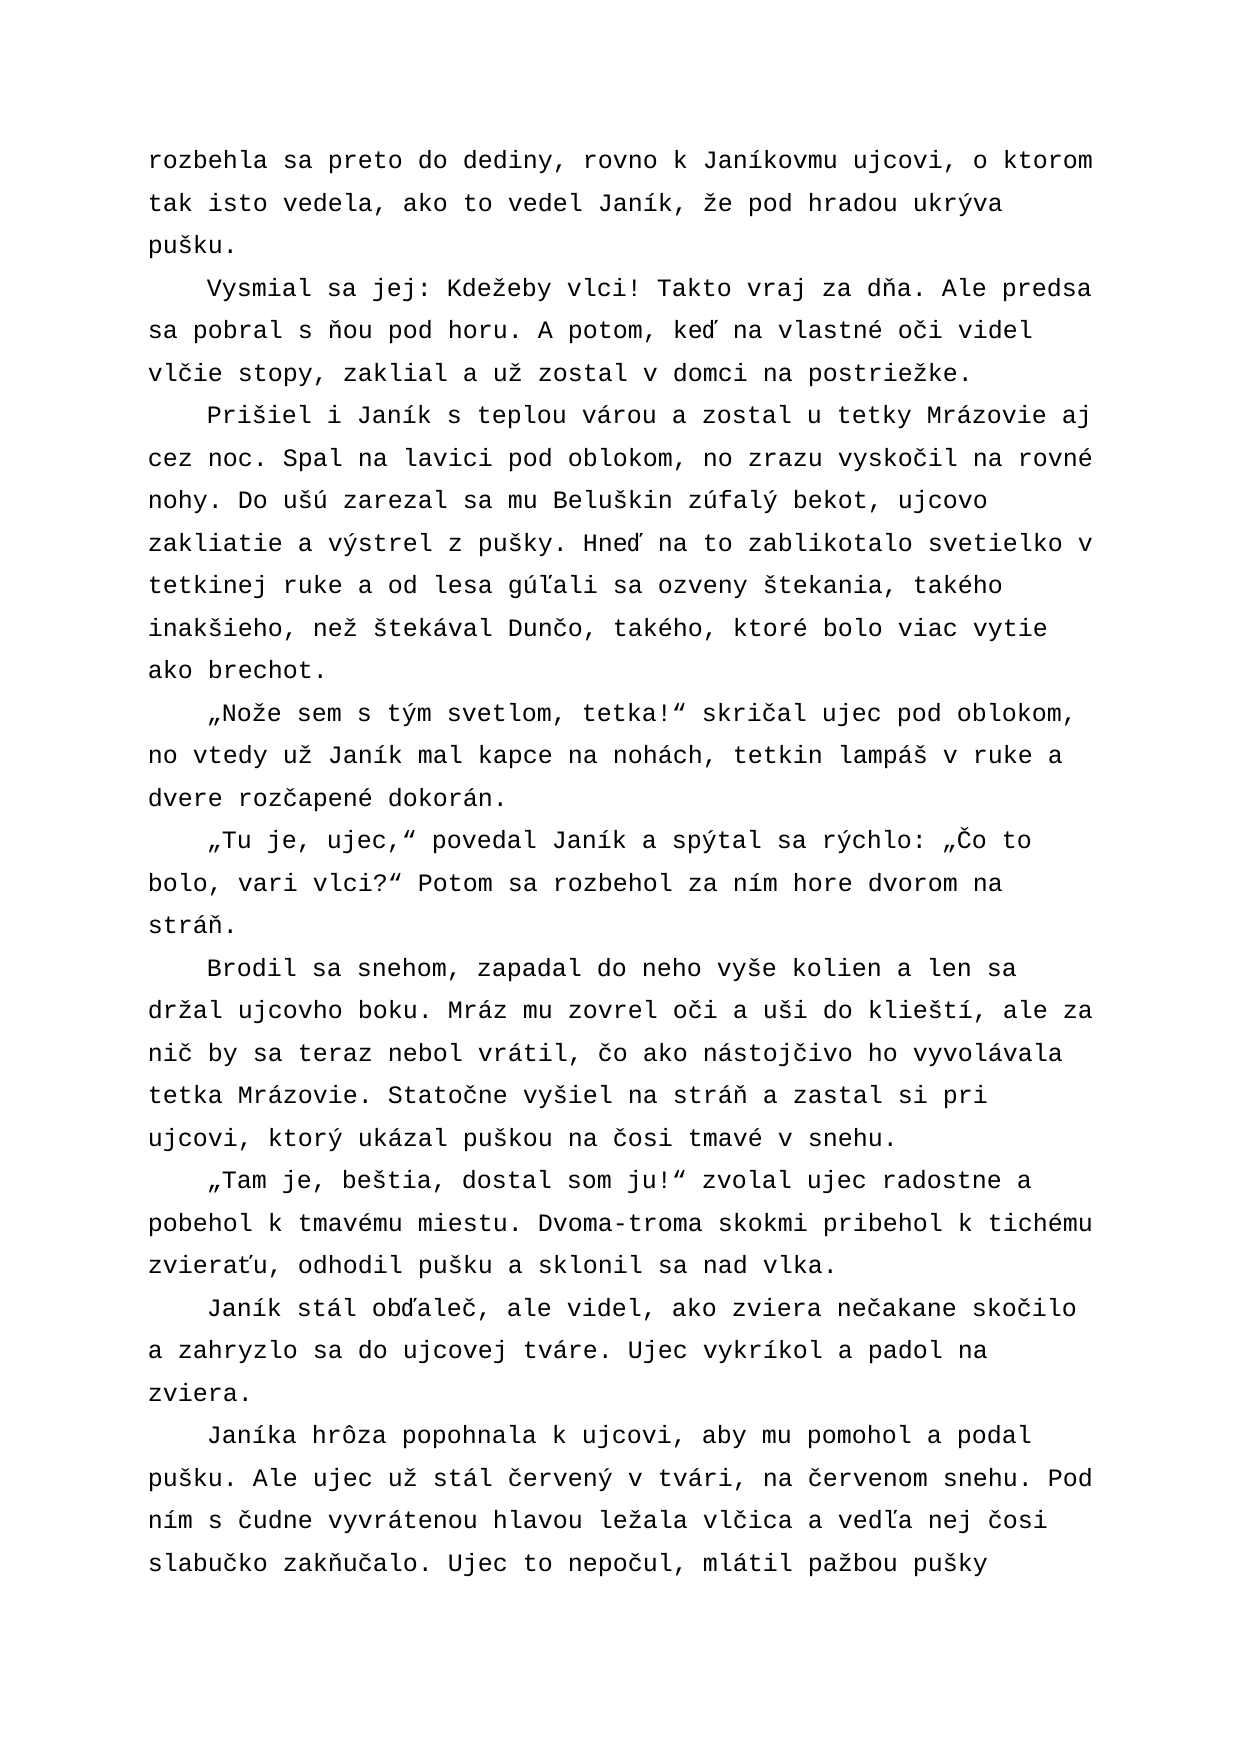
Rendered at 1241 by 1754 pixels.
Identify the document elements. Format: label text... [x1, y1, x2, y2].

text Janík stál obďaleč, ale videl, ako zviera nečakane skočilo a zahryzlo sa do ujcovej tváre. Ujec vykríkol a padol na zviera. [148, 1295, 1093, 1408]
text „Tam je, beštia, dostal som ju!“ zvolal ujec radostne a pobehol k tmavému miestu. Dvoma-troma skokmi pribehol k tichému zvieraťu, odhodil pušku a sklonil sa nad vlka. [148, 1168, 1093, 1281]
text Janíka hrôza popohnala k ujcovi, aby mu pomohol a podal pušku. Ale ujec už stál červený v tvári, na červenom snehu. Pod ním s čudne vyvrátenou hlavou ležala vlčica a vedľa nej čosi slabučko zakňučalo. Ujec to nepočul, mlátil pažbou pušky [148, 1423, 1093, 1578]
text Brodil sa snehom, zapadal do neho vyše kolien a len sa držal ujcovho boku. Mráz mu zovrel oči a uši do klieští, ale za nič by sa teraz nebol vrátil, čo ako nástojčivo ho vyvolávala tetka Mrázovie. Statočne vyšiel na stráň a zastal si pri ujcovi, ktorý ukázal puškou na čosi tmavé v snehu. [148, 955, 1093, 1153]
text rozbehla sa preto do dediny, rovno k Janíkovmu ujcovi, o ktorom tak isto vedela, ako to vedel Janík, že pod hradou ukrýva pušku. [148, 148, 1093, 261]
text „Tu je, ujec,“ povedal Janík a spýtal sa rýchlo: „Čo to bolo, vari vlci?“ Potom sa rozbehol za ním hore dvorom na stráň. [148, 828, 1093, 941]
text Vysmial sa jej: Kdežeby vlci! Takto vraj za dňa. Ale predsa sa pobral s ňou pod horu. A potom, keď na vlastné oči videl vlčie stopy, zaklial a už zostal v domci na postriežke. [148, 275, 1093, 388]
text Prišiel i Janík s teplou várou a zostal u tetky Mrázovie aj cez noc. Spal na lavici pod oblokom, no zrazu vyskočil na rovné nohy. Do ušú zarezal sa mu Beluškin zúfalý bekot, ujcovo zakliatie a výstrel z pušky. Hneď na to zablikotalo svetielko v tetkinej ruke a od lesa gúľali sa ozveny štekania, takého inakšieho, než štekával Dunčo, takého, ktoré bolo viac vytie ako brechot. [148, 403, 1093, 686]
text „Nože sem s tým svetlom, tetka!“ skričal ujec pod oblokom, no vtedy už Janík mal kapce na nohách, tetkin lampáš v ruke a dvere rozčapené dokorán. [148, 700, 1093, 813]
